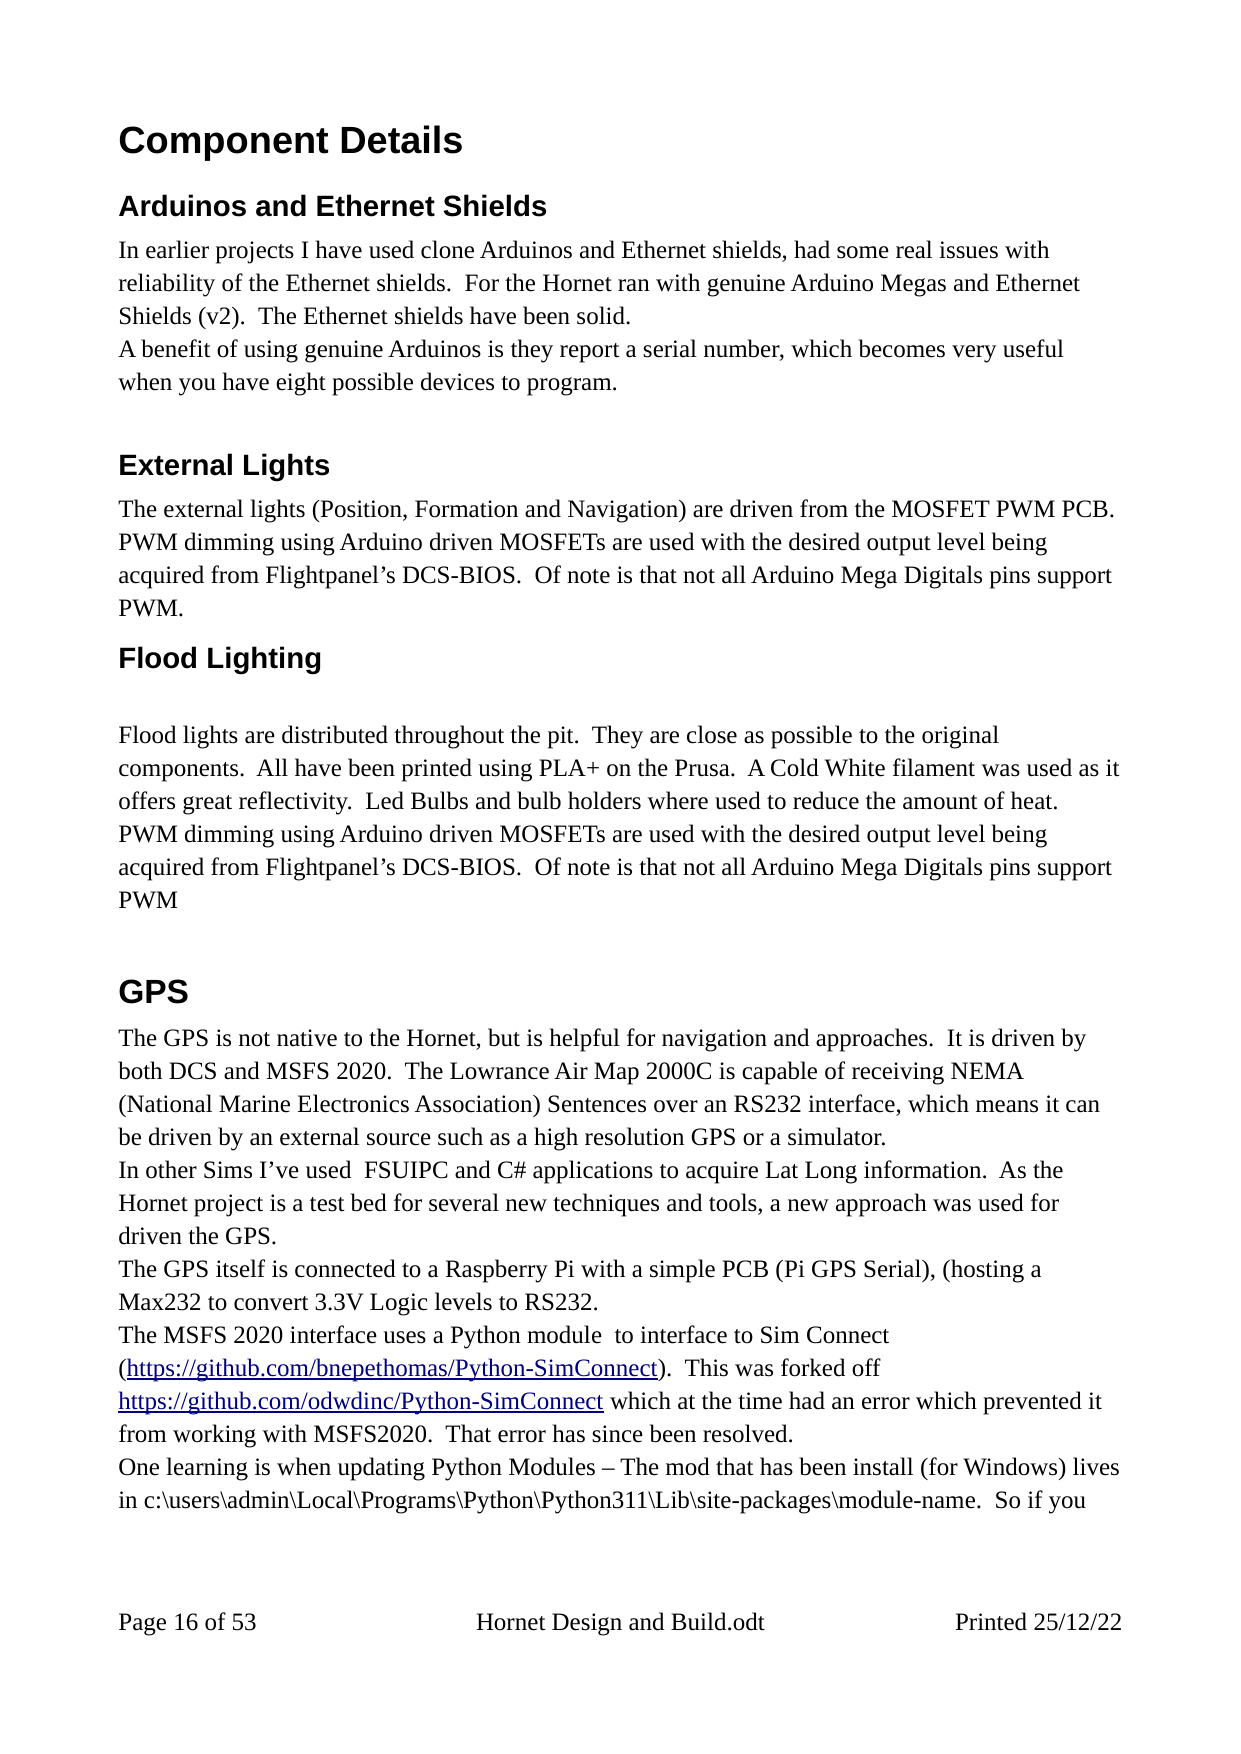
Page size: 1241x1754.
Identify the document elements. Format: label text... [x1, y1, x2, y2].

text A benefit of using genuine Arduinos is they report a serial number, which becomes very useful when you have eight possible devices to program. [118, 334, 1122, 396]
text In other Sims I’ve used FSUIPC and C# applications to acquire Lat Long information. As the Hornet project is a test bed for several new techniques and tools, a new approach was used for driven the GPS. [118, 1155, 1122, 1250]
subtitle Component Details [118, 118, 1122, 162]
text The GPS itself is connected to a Raspberry Pi with a simple PCB (Pi GPS Serial), (hosting a Max232 to convert 3.3V Logic levels to RS232. [118, 1254, 1122, 1316]
text The GPS is not native to the Hornet, but is helpful for navigation and approaches. It is driven by both DCS and MSFS 2020. The Lowrance Air Map 2000C is capable of receiving NEMA (National Marine Electronics Association) Sentences over an RS232 interface, which means it can be driven by an external source such as a high resolution GPS or a simulator. [118, 1023, 1122, 1151]
subtitle Arduinos and Ethernet Shields [118, 189, 1122, 223]
text Flood lights are distributed throughout the pit. They are close as possible to the original components. All have been printed using PLA+ on the Prusa. A Cold White filament was used as it offers great reflectivity. Led Bulbs and bulb holders where used to reduce the amount of heat. [118, 720, 1122, 815]
subtitle GPS [118, 972, 1122, 1011]
text One learning is when updating Python Modules – The mod that has been install (for Windows) lives in c:\users\admin\Local\Programs\Python\Python311\Lib\site-packages\module-name. So if you [118, 1452, 1122, 1514]
text The external lights (Position, Formation and Navigation) are driven from the MOSFET PWM PCB. [118, 494, 1122, 523]
text The MSFS 2020 interface uses a Python module to interface to Sim Connect (https://github.com/bnepethomas/Python-SimConnect). This was forked off https://github.com/odwdinc/Python-SimConnect which at the time had an error which prevented it from working with MSFS2020. That error has since been resolved. [118, 1320, 1122, 1448]
subtitle Flood Lighting [118, 641, 1122, 674]
text In earlier projects I have used clone Arduinos and Ethernet shields, had some real issues with reliability of the Ethernet shields. For the Hornet ran with genuine Arduino Megas and Ethernet Shields (v2). The Ethernet shields have been solid. [118, 235, 1122, 330]
subtitle External Lights [118, 448, 1122, 482]
text PWM dimming using Arduino driven MOSFETs are used with the desired output level being acquired from Flightpanel’s DCS-BIOS. Of note is that not all Arduino Mega Digitals pins support PWM [118, 819, 1122, 914]
text PWM dimming using Arduino driven MOSFETs are used with the desired output level being acquired from Flightpanel’s DCS-BIOS. Of note is that not all Arduino Mega Digitals pins support PWM. [118, 527, 1122, 622]
